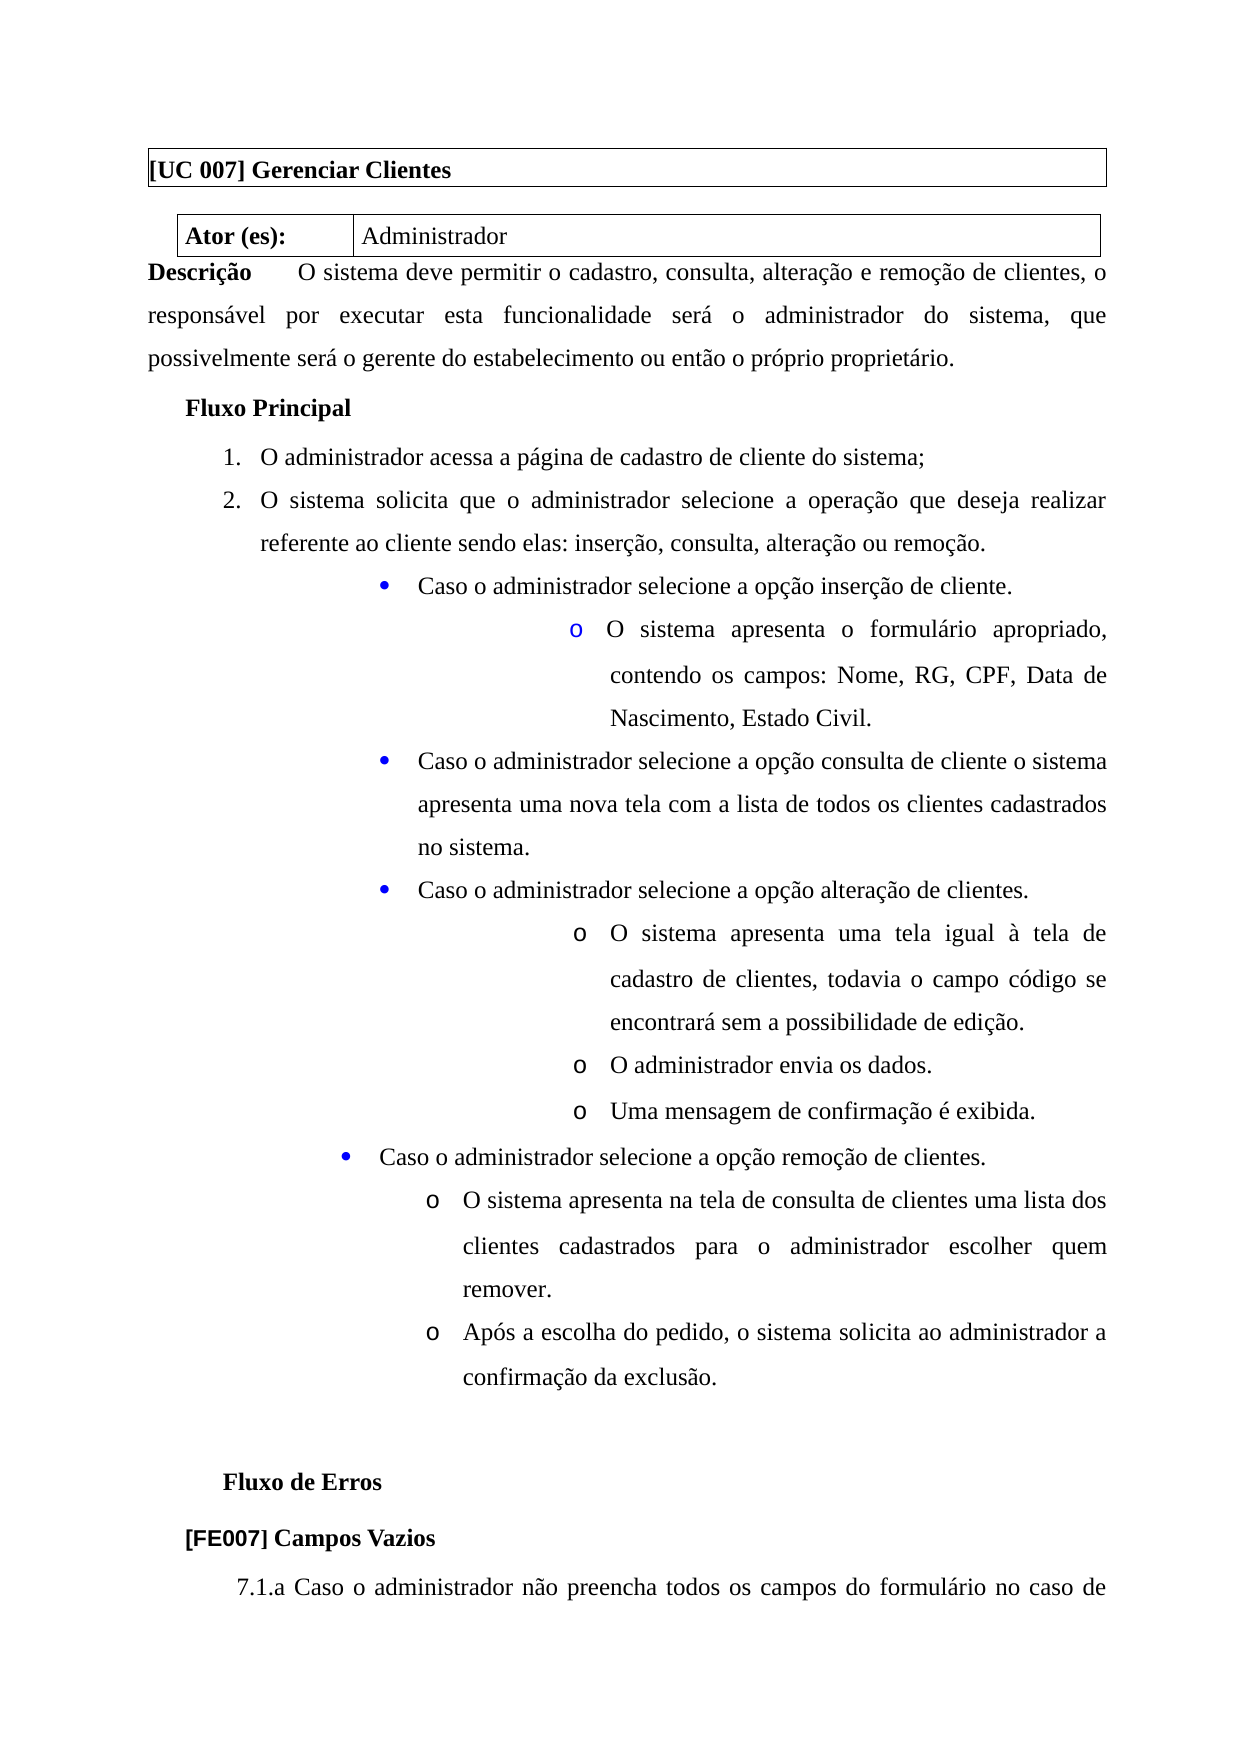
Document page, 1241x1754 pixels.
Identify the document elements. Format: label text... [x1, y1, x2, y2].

text [UC 007] Gerenciar Clientes [149, 149, 1106, 186]
text Descrição O sistema deve permitir o cadastro, consulta, alteração e remoção de clientes, o responsável por executar esta funcionalidade será o administrador do sistema, que possivelmente será o gerente do estabelecimento ou então o próprio proprietário. [148, 257, 1107, 372]
list Caso o administrador selecione a opção alteração de clientes. [380, 875, 1107, 904]
list O sistema apresenta na tela de consulta de clientes uma lista dos clientes cadastrados para o administrador escolher quem remover. [425, 1186, 1107, 1303]
table_header Administrador [354, 215, 1100, 256]
text [FE007] Campos Vazios [185, 1523, 1107, 1552]
text Fluxo Principal [185, 393, 1107, 421]
text Fluxo de Erros [148, 1467, 1107, 1496]
table_header Ator (es): [178, 215, 353, 256]
list Após a escolha do pedido, o sistema solicita ao administrador a confirmação da exclusão. [425, 1317, 1107, 1391]
list Caso o administrador selecione a opção inserção de cliente. [380, 571, 1107, 600]
text 7.1.a Caso o administrador não preencha todos os campos do formulário no caso de [236, 1572, 1107, 1601]
list Caso o administrador selecione a opção remoção de clientes. [342, 1142, 1107, 1171]
list Caso o administrador selecione a opção consulta de cliente o sistema apresenta uma nova tela com a lista de todos os clientes cadastrados no sistema. [380, 746, 1107, 861]
list Uma mensagem de confirmação é exibida. [572, 1096, 1107, 1127]
list O administrador envia os dados. [572, 1050, 1107, 1081]
list O sistema solicita que o administrador selecione a operação que deseja realizar referente ao cliente sendo elas: inserção, consulta, alteração ou remoção. [223, 485, 1107, 557]
list O administrador acessa a página de cadastro de cliente do sistema; [223, 442, 1107, 471]
list O sistema apresenta uma tela igual à tela de cadastro de clientes, todavia o campo código se encontrará sem a possibilidade de edição. [572, 918, 1107, 1036]
list O sistema apresenta o formulário apropriado, contendo os campos: Nome, RG, CPF, Data de Nascimento, Estado Civil. [568, 614, 1107, 732]
